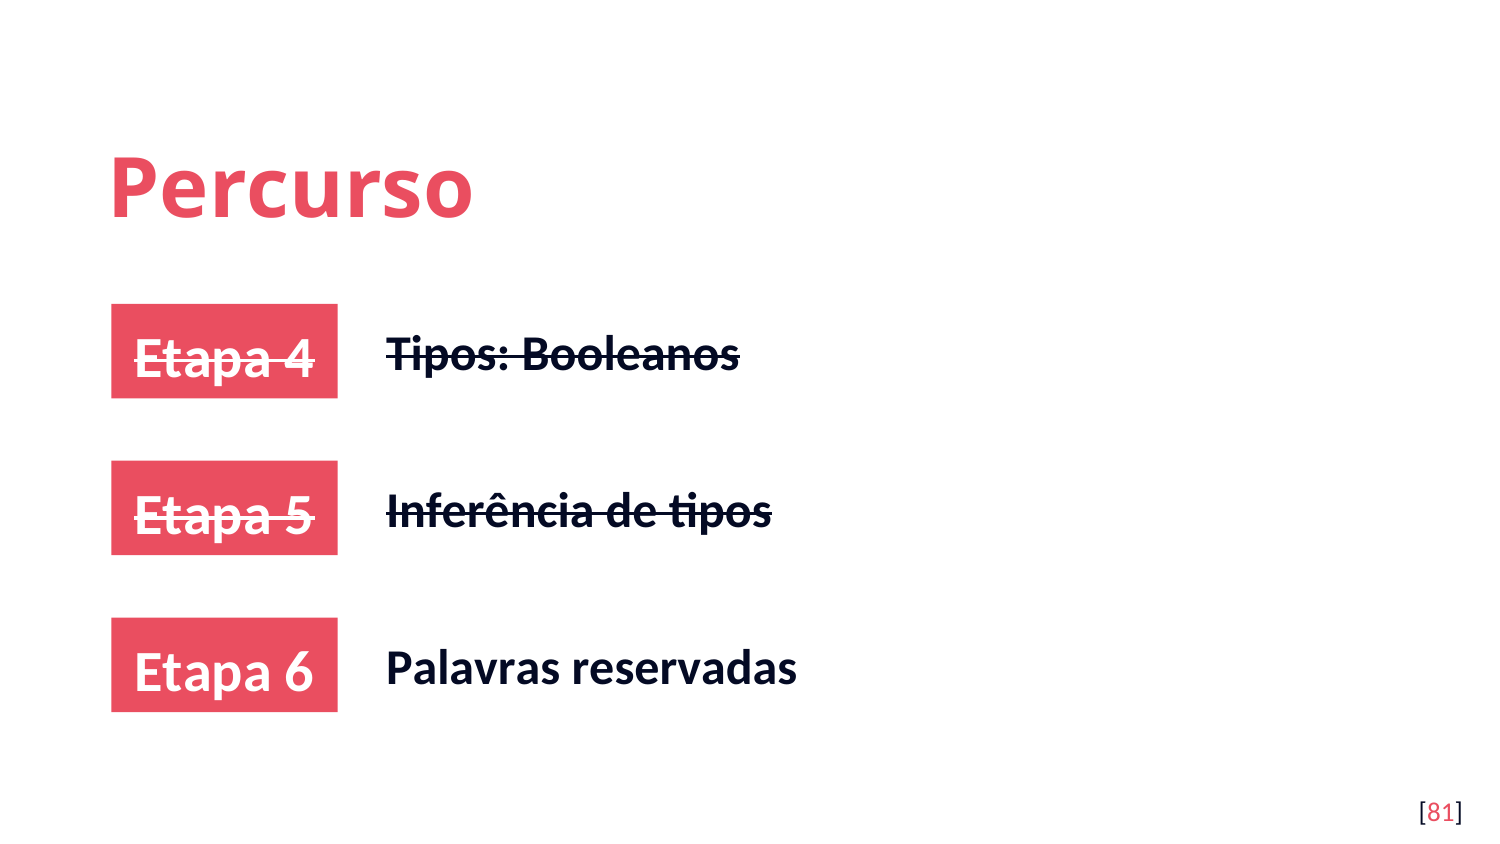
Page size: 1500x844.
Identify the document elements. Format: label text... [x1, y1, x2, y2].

text_box Etapa 6 [111, 617, 338, 713]
text_box Inferência de tipos [371, 470, 1384, 546]
text_box Etapa 4 [111, 303, 338, 399]
text_box Percurso [92, 104, 1309, 243]
slide_number [81] [1403, 779, 1494, 844]
text_box Tipos: Booleanos [371, 313, 1384, 389]
text_box Palavras reservadas [371, 627, 1384, 703]
text_box Etapa 5 [111, 460, 338, 556]
